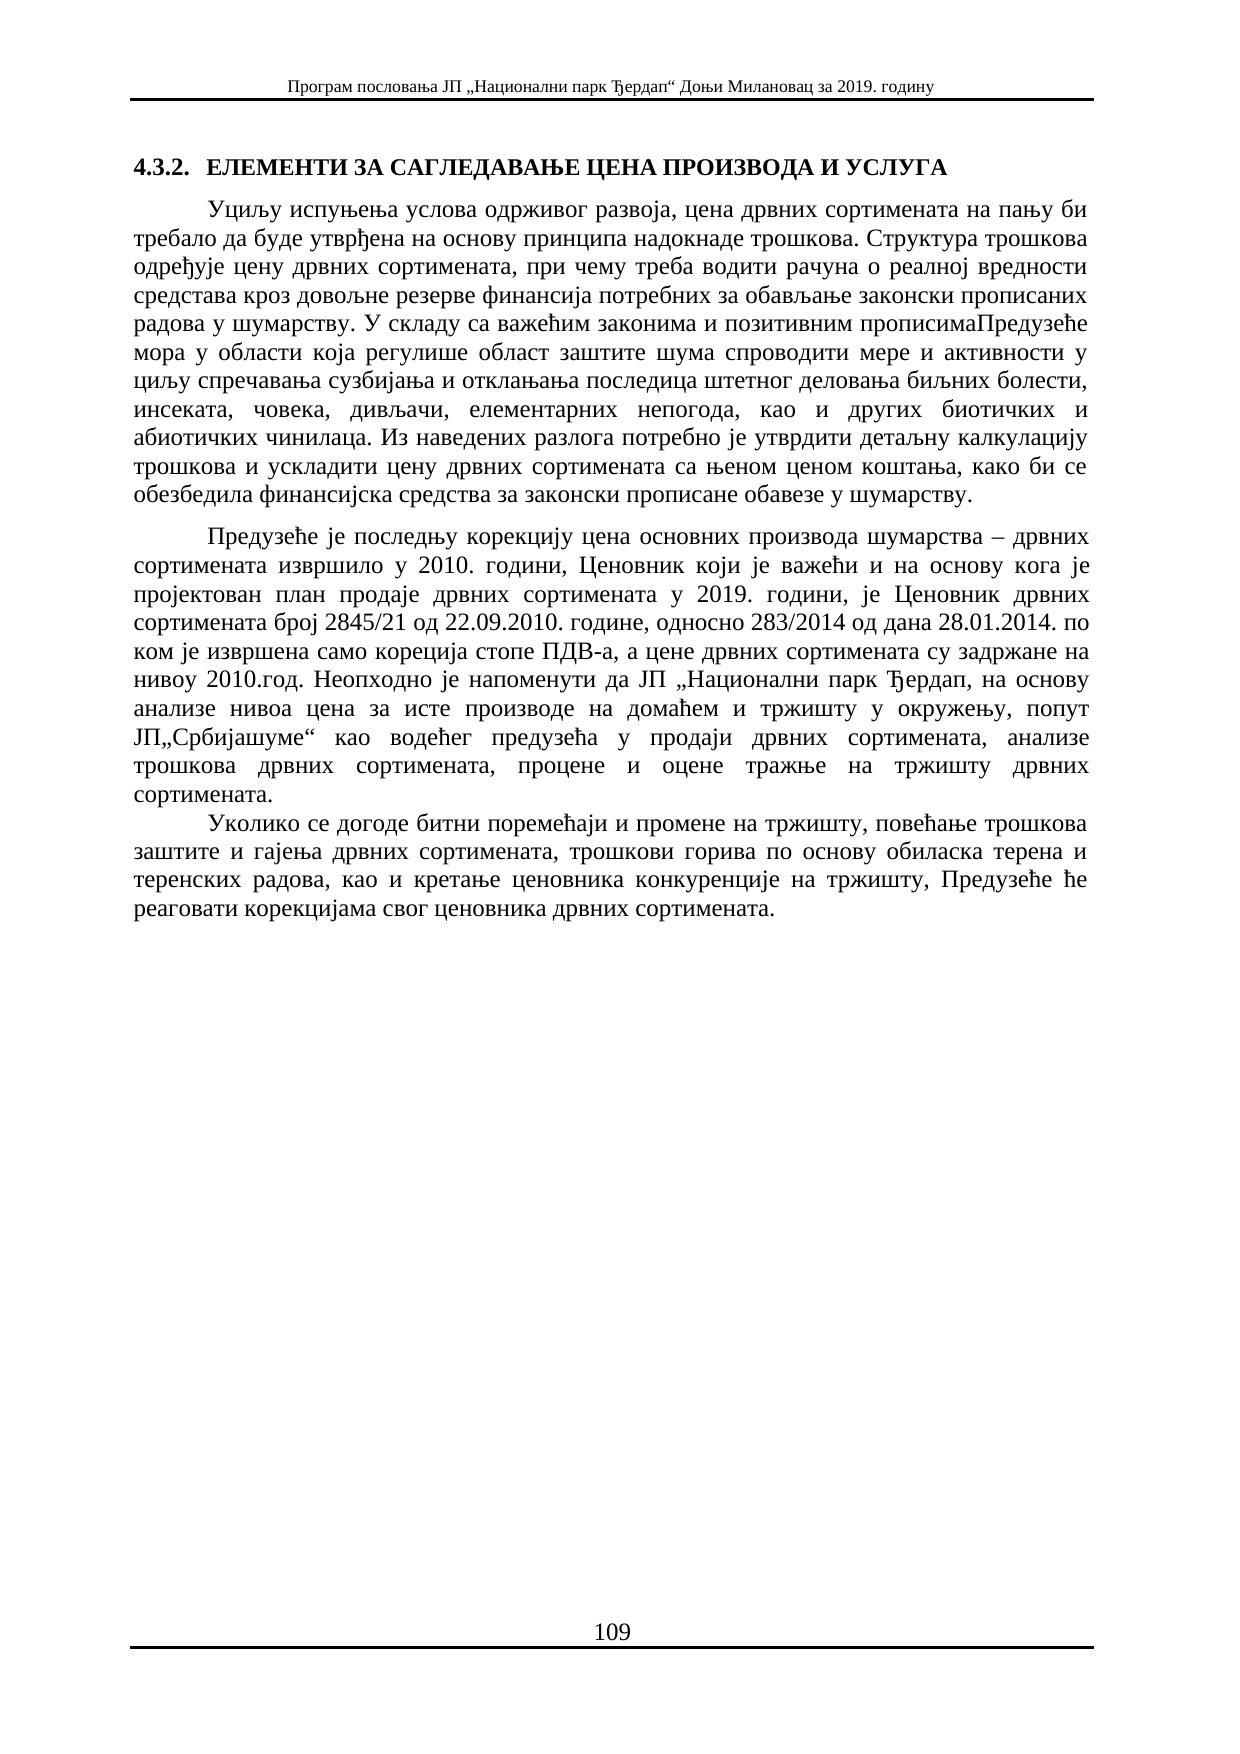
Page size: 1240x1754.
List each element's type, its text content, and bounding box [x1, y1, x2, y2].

text Предузеће је последњу корекцију цена основних производа шумарства – дрвних сортимената извршило у 2010. години, Ценовник који је важећи и на основу кога је пројектован план продаје дрвних сортимената у 2019. години, је Ценовник дрвних сортимената брoj 2845/21 од 22.09.2010. године, односно 283/2014 од дана 28.01.2014. по ком је извршена само кореција стопе ПДВ-а, а цене дрвних сортимената су задржане на нивоу 2010.год. Неопходно је напоменути да ЈП „Национални парк Ђердап, на основу анализе нивоа цена за исте производе на домаћем и тржишту у окружењу, попут ЈП„Србијашуме“ као водећег предузећа у продаји дрвних сортимената, анализе трошкова дрвних сортимената, процене и оцене тражње на тржишту дрвних сортимената. [133, 522, 1091, 807]
text Програм пословања ЈП „Национални парк Ђердап“ Доњи Милановац за 2019. годину [133, 76, 1089, 96]
text 109 [133, 1617, 1091, 1646]
text Уколико се догоде битни поремећаји и промене на тржишту, повећање трошкова заштите и гајења дрвних сортимената, трошкови горива по основу обиласка терена и теренских радова, као и кретање ценовника конкуренције на тржишту, Предузеће ће реаговати корекцијама свог ценовника дрвних сортимената. [133, 809, 1089, 921]
text 4.3.2. ЕЛЕМЕНТИ ЗА САГЛЕДАВАЊЕ ЦЕНА ПРОИЗВОДА И УСЛУГА [133, 152, 1091, 181]
list циљу испуњења услова одрживог развоја, цена дрвних сортимената на пању би требало да буде утврђена на основу принципа надокнаде трошкова. Структура трошкова одређује цену дрвних сортимената, при чему треба водити рачуна о реалној вредности средстава кроз довољне резерве финансија потребних за обављање законски прописаних радова у шумарству. У складу са важећим законима и позитивним прописимаПредузеће мора у области која регулише област заштите шума спроводити мере и активности у циљу спречавања сузбијања и отклањања последица штетног деловања биљних болести, инсеката, човека, дивљачи, елементарних непогода, као и других биотичких и абиотичких чинилаца. Из наведених разлога потребно је утврдити детаљну калкулацију трошкова и ускладити цену дрвних сортимената са њеном ценом коштања, како би се обезбедила финансијска средства за законски прописане обавезе у шумарству. [133, 194, 1089, 508]
